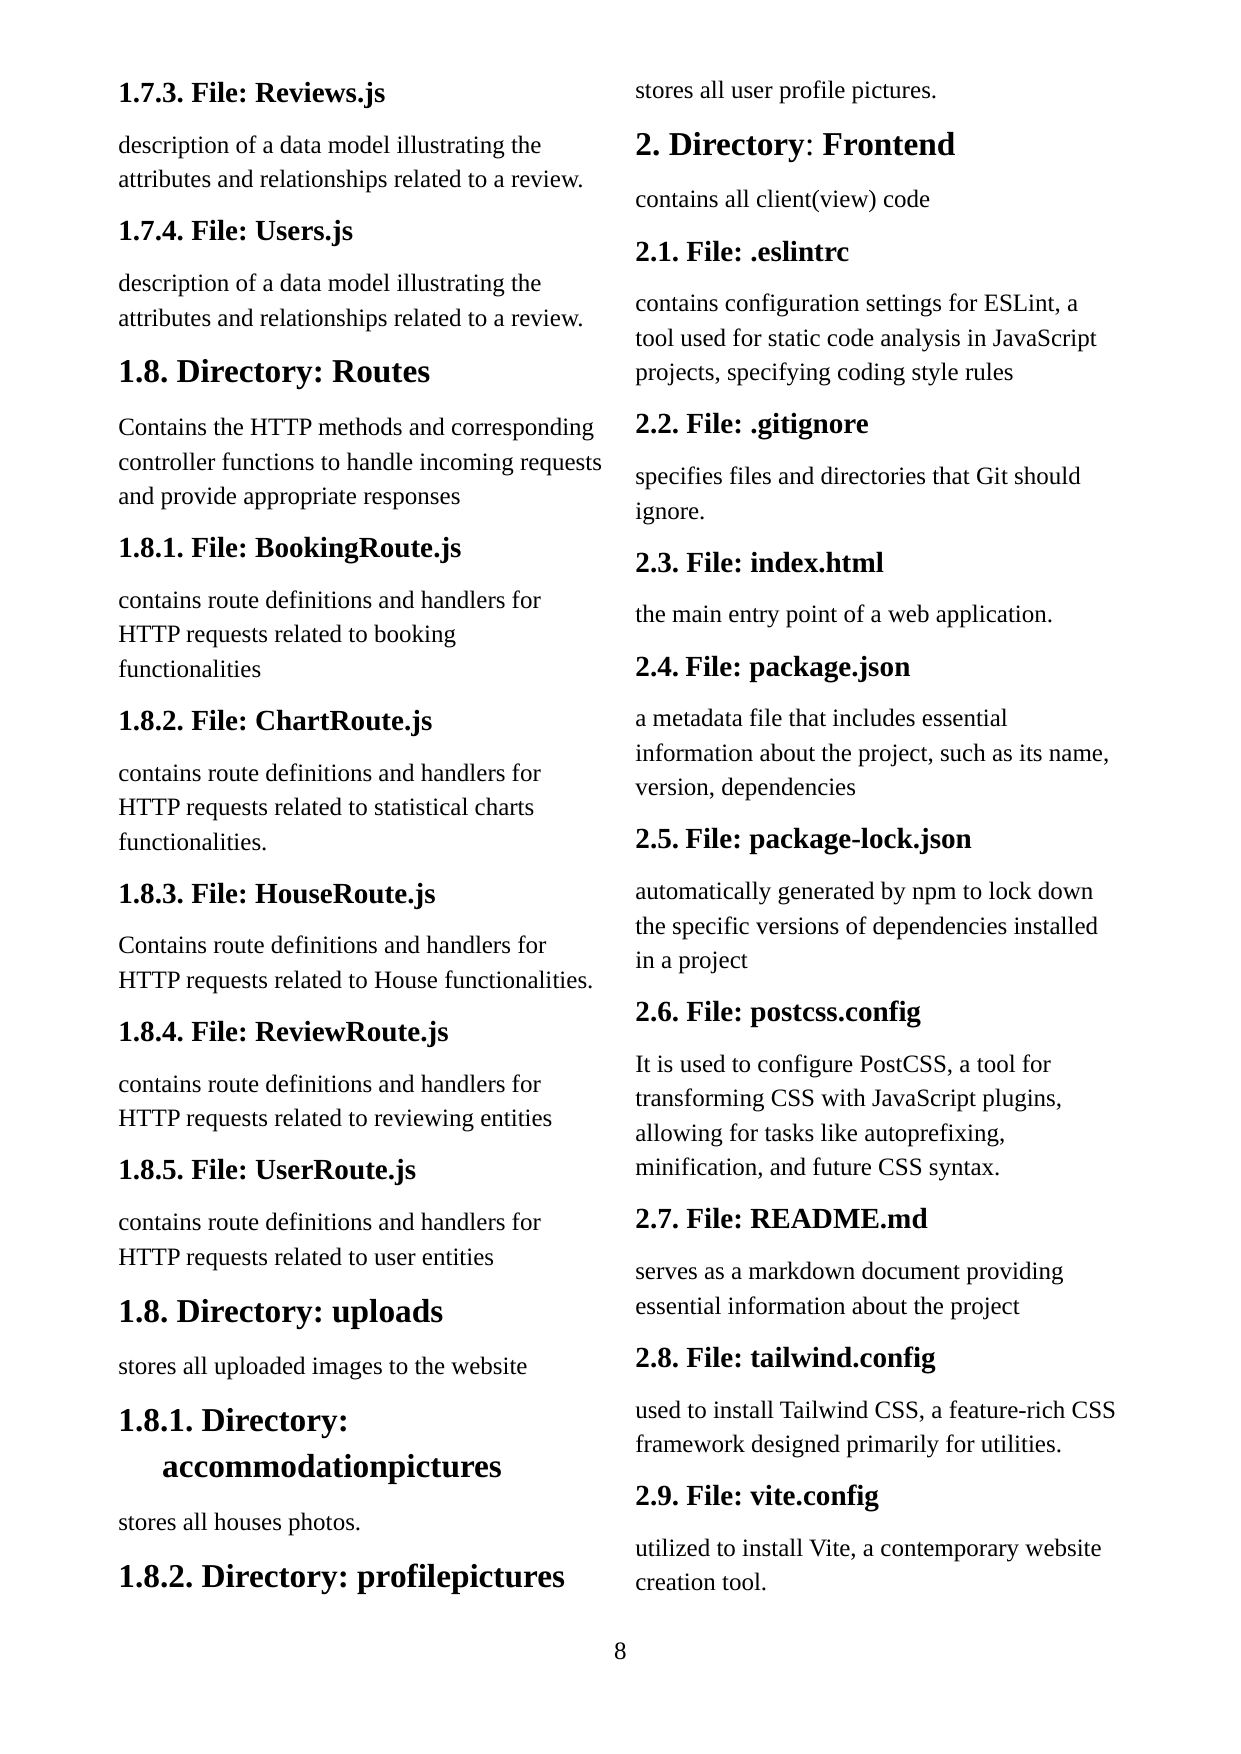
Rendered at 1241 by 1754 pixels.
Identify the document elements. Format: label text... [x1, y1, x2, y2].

text contains route definitions and handlers for HTTP requests related to user entities [118, 1207, 605, 1271]
text 1.8.1. File: BookingRoute.js [118, 530, 605, 564]
text 2.5. File: package-lock.json [635, 821, 1122, 855]
text contains all client(view) code [635, 184, 1122, 213]
text description of a data model illustrating the attributes and relationships related to a review. [118, 268, 605, 331]
text 1.8.3. File: HouseRoute.js [118, 876, 605, 909]
text 2. Directory: Frontend [635, 124, 1122, 162]
text a metadata file that includes essential information about the project, such as its name, version, dependencies [635, 703, 1122, 801]
text Contains the HTTP methods and corresponding controller functions to handle incoming requests and provide appropriate responses [118, 412, 605, 510]
text 1.8.1. Directory: accommodationpictures [118, 1400, 605, 1485]
text serves as a markdown document providing essential information about the project [635, 1256, 1122, 1319]
text 1.8. Directory: uploads [118, 1291, 605, 1329]
text 1.7.3. File: Reviews.js [118, 75, 605, 108]
text automatically generated by npm to lock down the specific versions of dependencies installed in a project [635, 876, 1122, 974]
text utilized to install Vite, a contemporary website creation tool. [635, 1533, 1122, 1596]
text contains route definitions and handlers for HTTP requests related to statistical charts functionalities. [118, 758, 605, 856]
text specifies files and directories that Git should ignore. [635, 461, 1122, 524]
text It is used to configure PostCSS, a tool for transforming CSS with JavaScript plugins, allowing for tasks like autoprefixing, minification, and future CSS syntax. [635, 1049, 1122, 1181]
text stores all uploaded images to the website [118, 1351, 605, 1380]
text contains route definitions and handlers for HTTP requests related to reviewing entities [118, 1069, 605, 1132]
text 2.6. File: postcss.config [635, 994, 1122, 1028]
text 2.1. File: .eslintrc [635, 234, 1122, 267]
text 2.8. File: tailwind.config [635, 1340, 1122, 1373]
text Contains route definitions and handlers for HTTP requests related to House functionalities. [118, 931, 605, 994]
text 2.2. File: .gitignore [635, 406, 1122, 440]
text contains route definitions and handlers for HTTP requests related to booking functionalities [118, 585, 605, 683]
text 1.8.4. File: ReviewRoute.js [118, 1014, 605, 1048]
text used to install Tailwind CSS, a feature-rich CSS framework designed primarily for utilities. [635, 1395, 1122, 1458]
text 2.4. File: package.json [635, 649, 1122, 682]
text 2.7. File: README.md [635, 1202, 1122, 1235]
text 2.9. File: vite.config [635, 1478, 1122, 1512]
text 1.8.2. Directory: profilepictures [118, 1556, 605, 1594]
text stores all user profile pictures. [635, 75, 1122, 104]
text 2.3. File: index.html [635, 545, 1122, 578]
text 1.8.5. File: UserRoute.js [118, 1152, 605, 1186]
text 1.7.4. File: Users.js [118, 213, 605, 247]
text stores all houses photos. [118, 1507, 605, 1536]
text contains configuration settings for ESLint, a tool used for static code analysis in JavaScript projects, specifying coding style rules [635, 288, 1122, 386]
text 1.8. Directory: Routes [118, 352, 605, 390]
text 1.8.2. File: ChartRoute.js [118, 703, 605, 737]
text description of a data model illustrating the attributes and relationships related to a review. [118, 130, 605, 193]
text the main entry point of a web application. [635, 599, 1122, 628]
